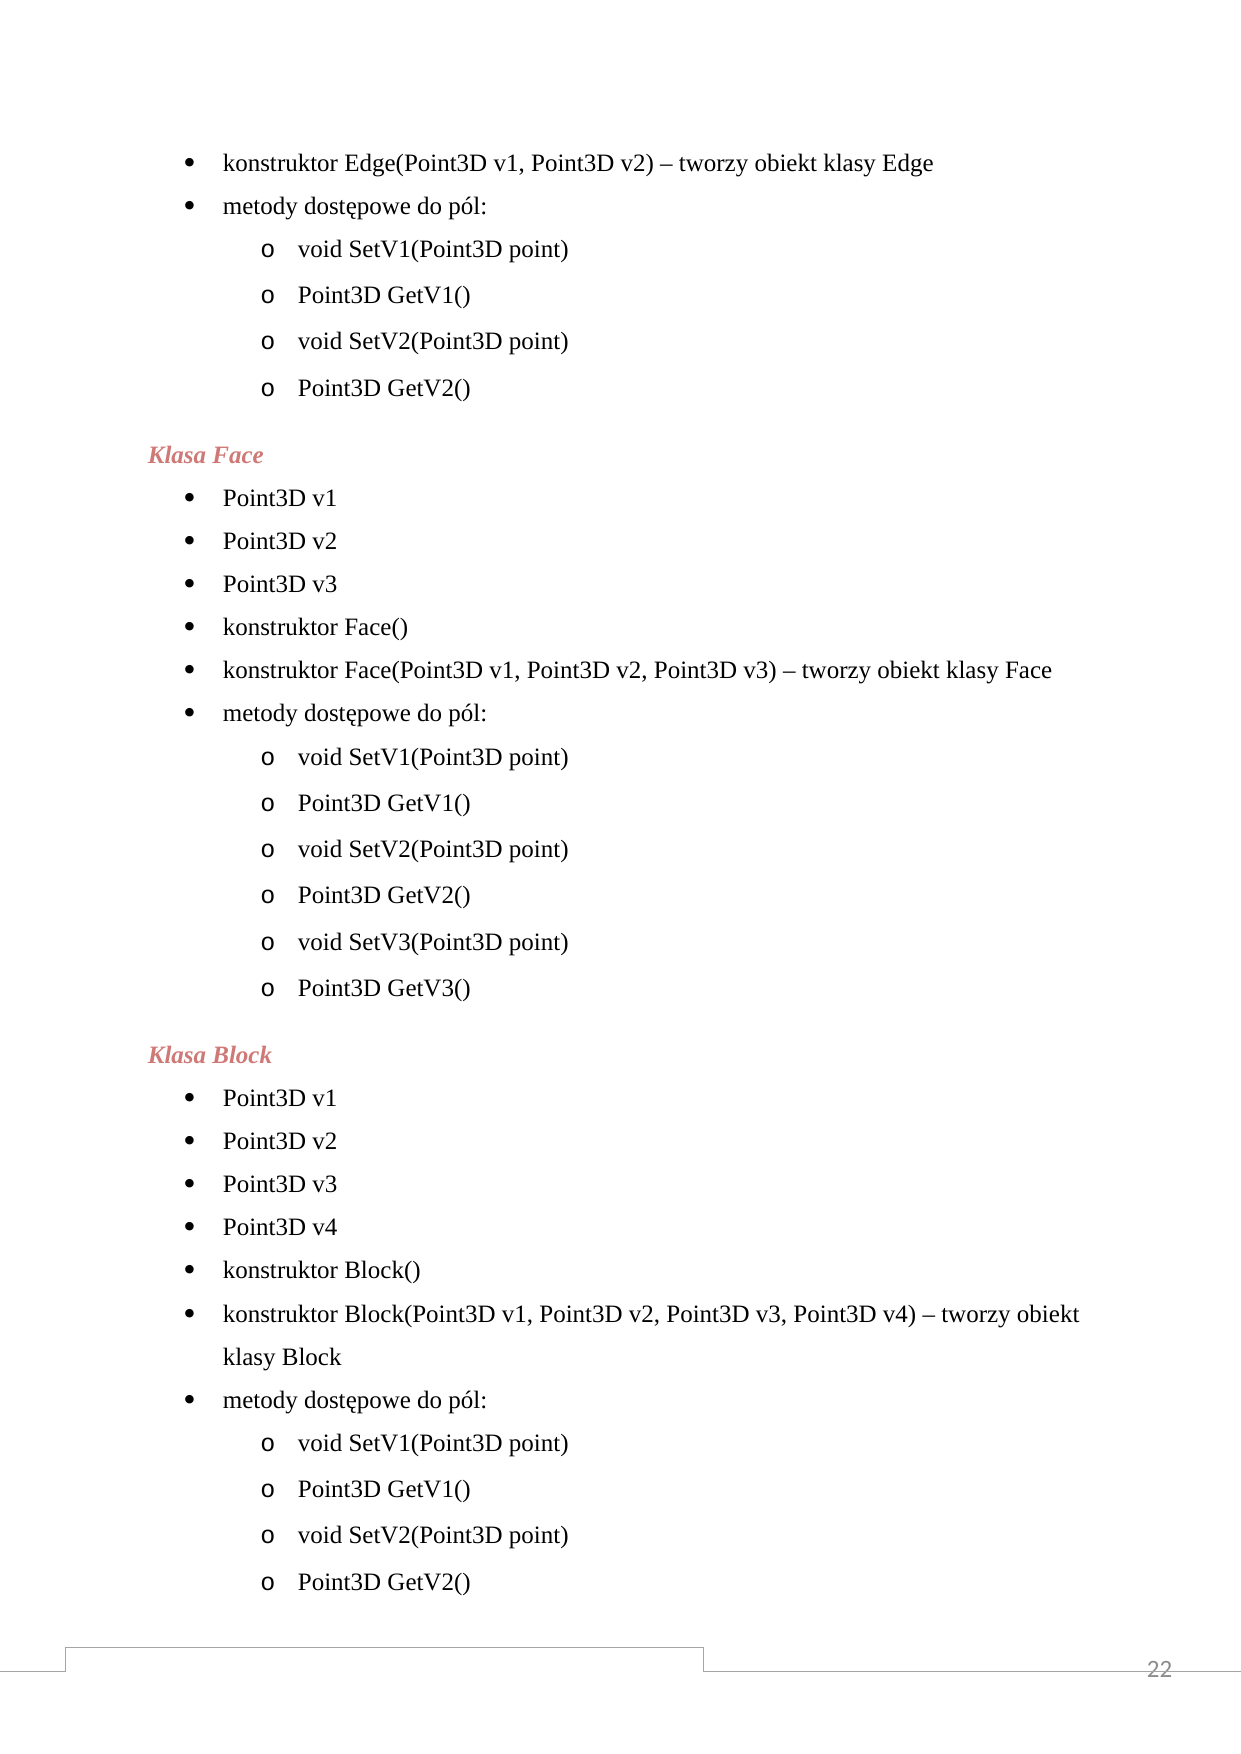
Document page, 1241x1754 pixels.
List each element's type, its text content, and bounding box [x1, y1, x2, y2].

list Point3D v3 [185, 1169, 1093, 1198]
list Point3D v1 [185, 1083, 1093, 1112]
list metody dostępowe do pól: [185, 698, 1093, 727]
subtitle Klasa Block [148, 1040, 1093, 1069]
list void SetV3(Point3D point) [260, 927, 1093, 957]
list Point3D v1 [185, 483, 1093, 512]
list konstruktor Block() [185, 1256, 1093, 1284]
list Point3D GetV2() [260, 880, 1093, 911]
list Point3D v4 [185, 1212, 1093, 1241]
list Point3D GetV1() [260, 788, 1093, 819]
list Point3D v3 [185, 569, 1093, 598]
list konstruktor Edge(Point3D v1, Point3D v2) – tworzy obiekt klasy Edge [185, 148, 1093, 176]
list Point3D GetV1() [260, 280, 1093, 311]
list Point3D GetV3() [260, 973, 1093, 1004]
list konstruktor Block(Point3D v1, Point3D v2, Point3D v3, Point3D v4) – tworzy obiekt klasy Block [185, 1299, 1093, 1371]
list Point3D GetV2() [260, 373, 1093, 403]
list void SetV1(Point3D point) [260, 742, 1093, 772]
list void SetV1(Point3D point) [260, 234, 1093, 265]
list konstruktor Face() [185, 612, 1093, 641]
list void SetV2(Point3D point) [260, 326, 1093, 357]
list konstruktor Face(Point3D v1, Point3D v2, Point3D v3) – tworzy obiekt klasy Face [185, 655, 1093, 684]
list Point3D GetV1() [260, 1474, 1093, 1505]
list void SetV2(Point3D point) [260, 1521, 1093, 1551]
list Point3D GetV2() [260, 1567, 1093, 1598]
list metody dostępowe do pól: [185, 191, 1093, 219]
subtitle Klasa Face [148, 440, 1093, 468]
list void SetV2(Point3D point) [260, 834, 1093, 865]
list void SetV1(Point3D point) [260, 1428, 1093, 1459]
list metody dostępowe do pól: [185, 1385, 1093, 1414]
list Point3D v2 [185, 1126, 1093, 1155]
list Point3D v2 [185, 526, 1093, 555]
